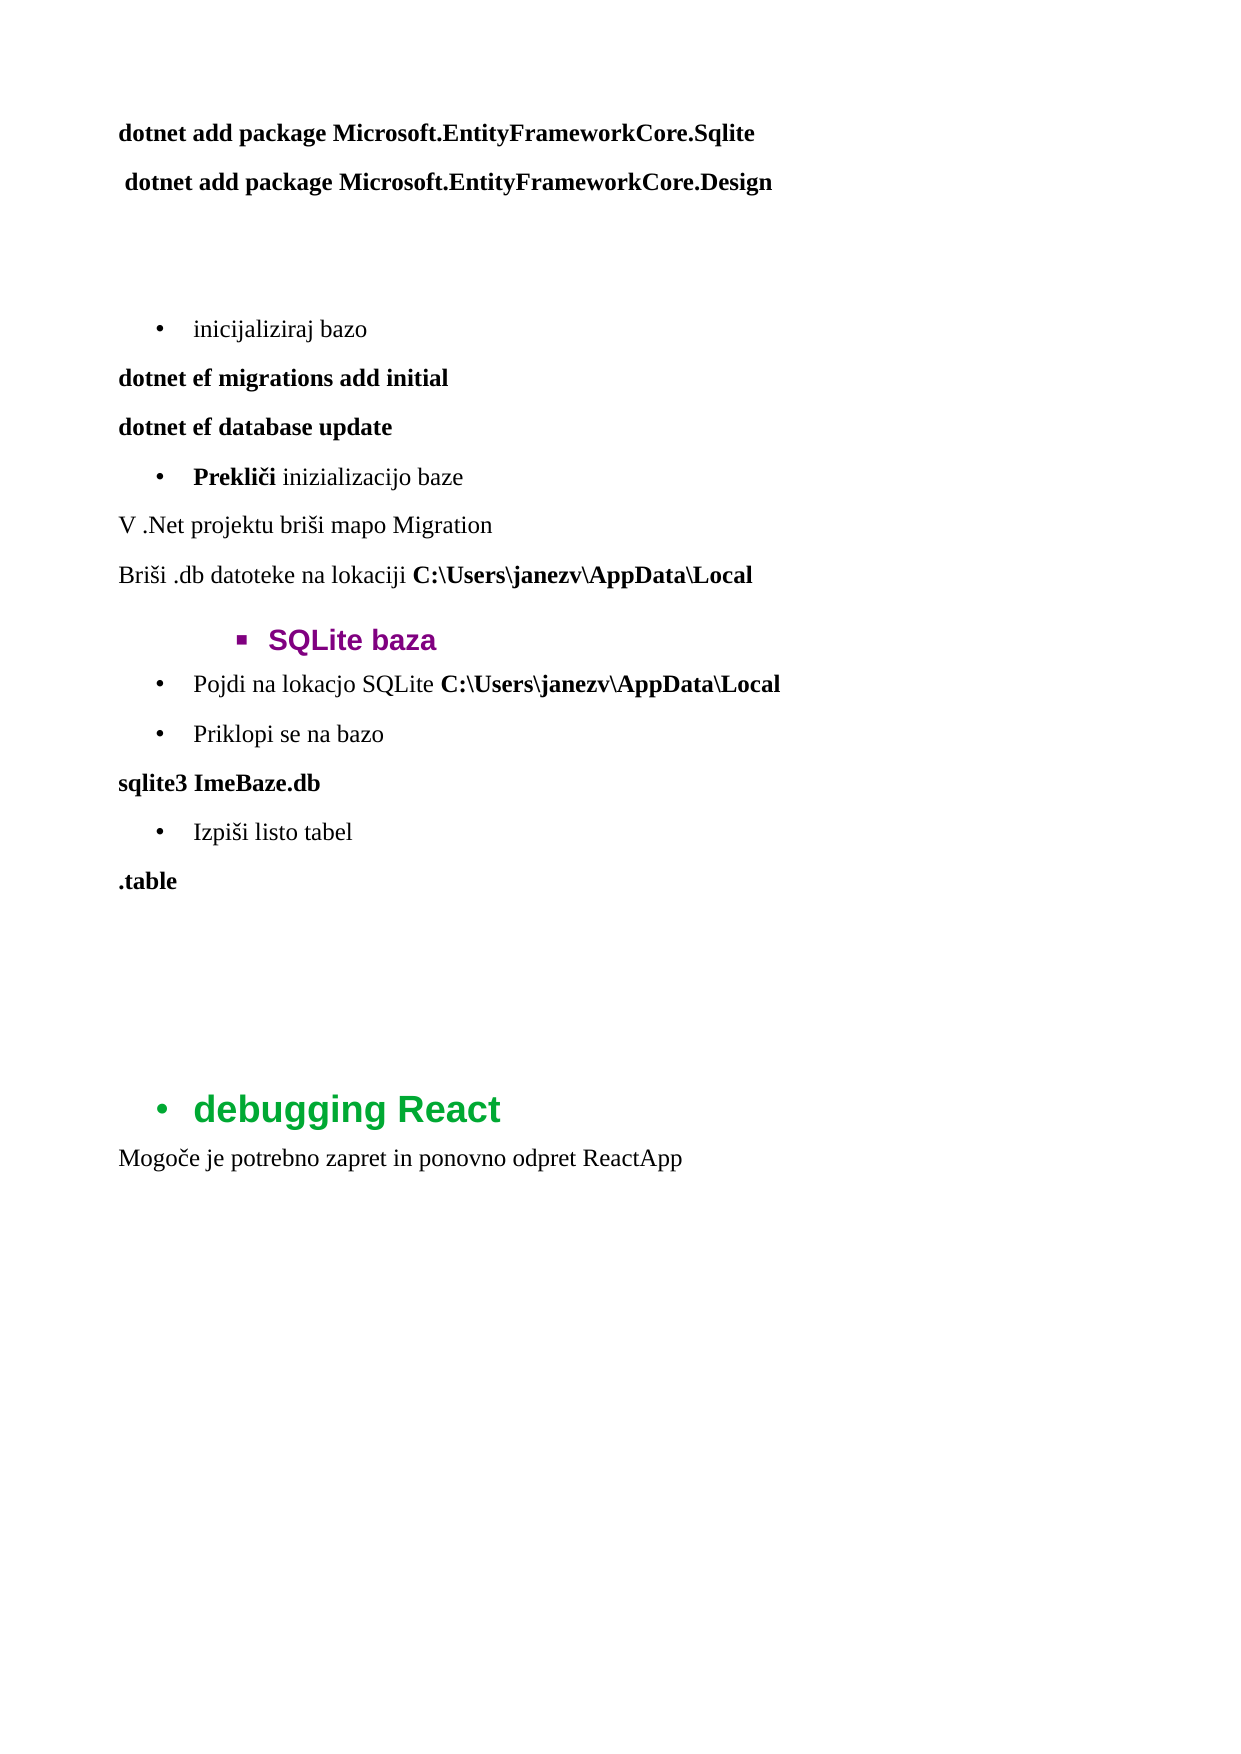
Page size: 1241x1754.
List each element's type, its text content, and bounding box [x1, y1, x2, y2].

text Briši .db datoteke na lokaciji C:\Users\janezv\AppData\Local [118, 560, 1122, 588]
text dotnet ef database update [118, 412, 1122, 441]
text Mogoče je potrebno zapret in ponovno odpret ReactApp [118, 1143, 1122, 1172]
text .table [118, 866, 1122, 894]
subtitle SQLite baza [231, 623, 1122, 657]
text V .Net projektu briši mapo Migration [118, 511, 1122, 539]
text dotnet add package Microsoft.EntityFrameworkCore.Sqlite [118, 118, 1122, 147]
list Prekliči inizializacijo baze [156, 462, 1122, 490]
text dotnet ef migrations add initial [118, 363, 1122, 392]
list Pojdi na lokacjo SQLite C:\Users\janezv\AppData\Local [156, 669, 1122, 698]
text sqlite3 ImeBaze.db [118, 768, 1122, 796]
list inicijaliziraj bazo [156, 314, 1122, 343]
list Izpiši listo tabel [156, 817, 1122, 846]
list Priklopi se na bazo [156, 719, 1122, 747]
subtitle debugging React [156, 1087, 1122, 1131]
text dotnet add package Microsoft.EntityFrameworkCore.Design [118, 167, 1122, 196]
